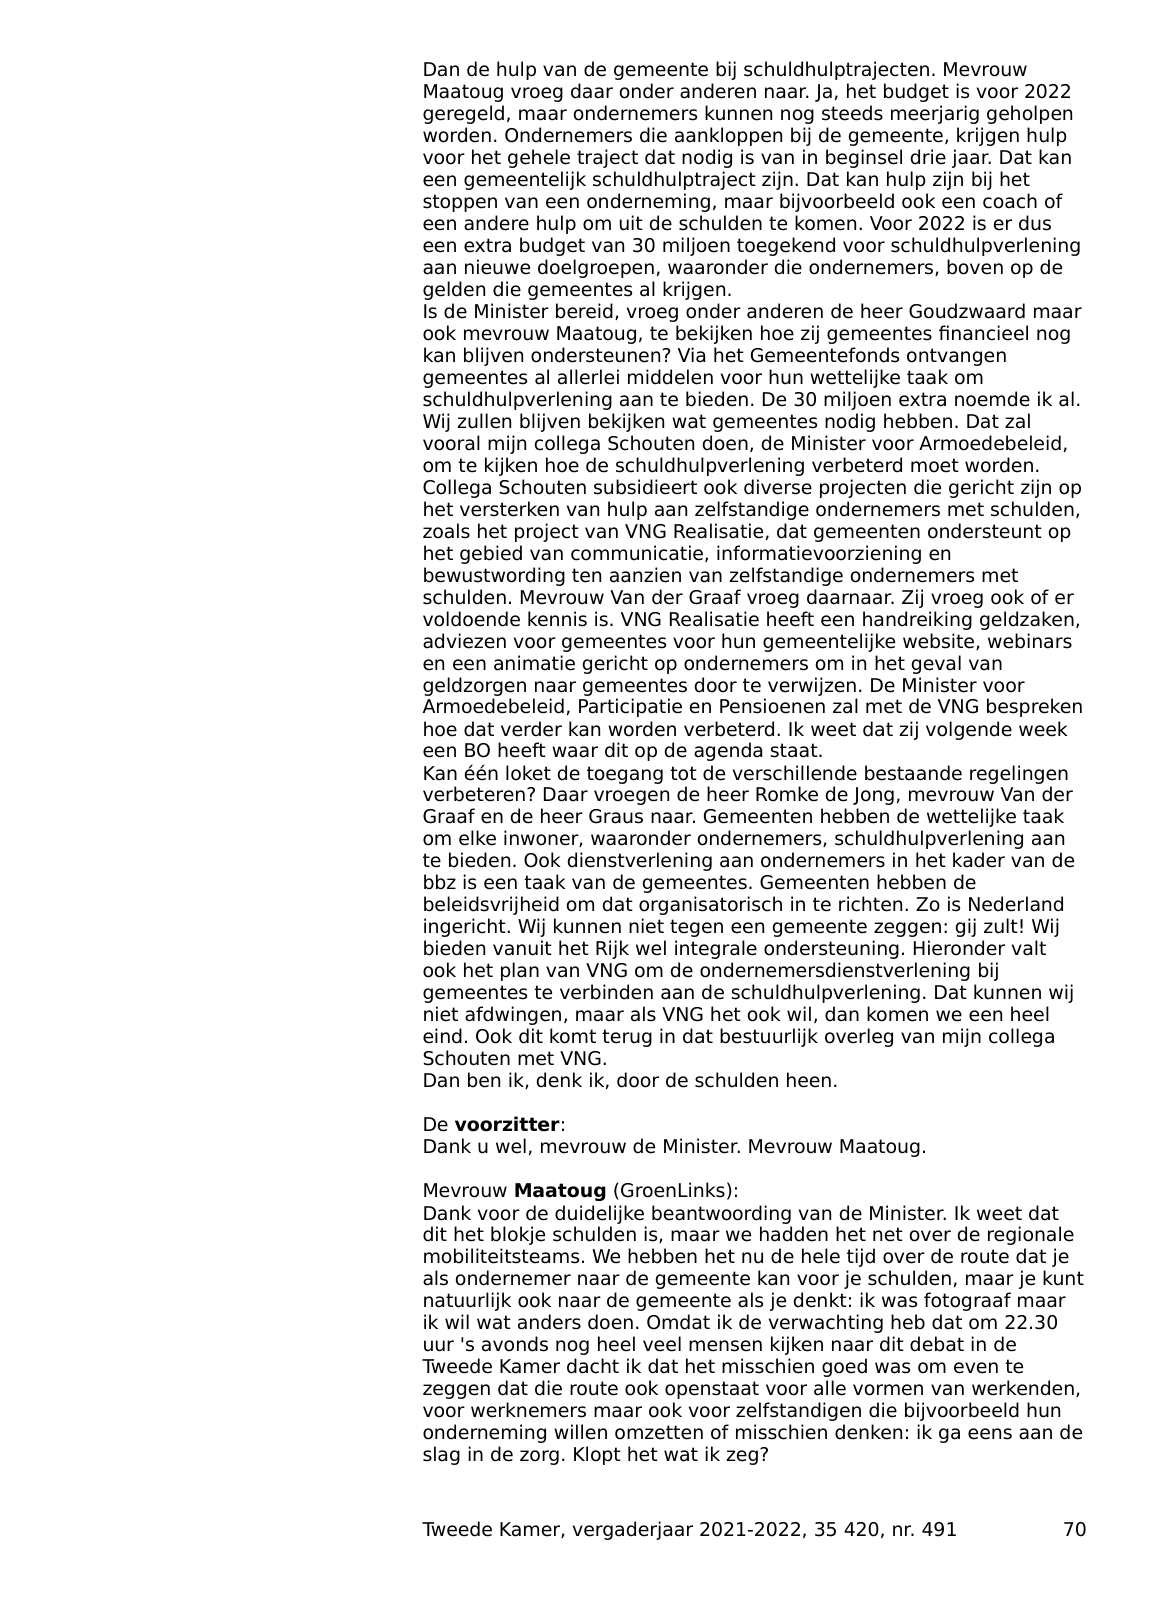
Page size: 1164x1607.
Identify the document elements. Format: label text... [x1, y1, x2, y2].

text Is de Minister bereid, vroeg onder anderen de heer Goudzwaard maar ook mevrouw Maatoug, te bekijken hoe zij gemeentes financieel nog kan blijven ondersteunen? Via het Gemeentefonds ontvangen gemeentes al allerlei middelen voor hun wettelijke taak om schuldhulpverlening aan te bieden. De 30 miljoen extra noemde ik al. Wij zullen blijven bekijken wat gemeentes nodig hebben. Dat zal vooral mijn collega Schouten doen, de Minister voor Armoedebeleid, om te kijken hoe de schuldhulpverlening verbeterd moet worden. [422, 301, 1087, 477]
text Dan ben ik, denk ik, door de schulden heen. [422, 1070, 1087, 1092]
text Dank u wel, mevrouw de Minister. Mevrouw Maatoug. [422, 1136, 1087, 1158]
text Dan de hulp van de gemeente bij schuldhulptrajecten. Mevrouw Maatoug vroeg daar onder anderen naar. Ja, het budget is voor 2022 geregeld, maar ondernemers kunnen nog steeds meerjarig geholpen worden. Ondernemers die aankloppen bij de gemeente, krijgen hulp voor het gehele traject dat nodig is van in beginsel drie jaar. Dat kan een gemeentelijk schuldhulptraject zijn. Dat kan hulp zijn bij het stoppen van een onderneming, maar bijvoorbeeld ook een coach of een andere hulp om uit de schulden te komen. Voor 2022 is er dus een extra budget van 30 miljoen toegekend voor schuldhulpverlening aan nieuwe doelgroepen, waaronder die ondernemers, boven op de gelden die gemeentes al krijgen. [422, 59, 1087, 301]
text Collega Schouten subsidieert ook diverse projecten die gericht zijn op het versterken van hulp aan zelfstandige ondernemers met schulden, zoals het project van VNG Realisatie, dat gemeenten ondersteunt op het gebied van communicatie, informatievoorziening en bewustwording ten aanzien van zelfstandige ondernemers met schulden. Mevrouw Van der Graaf vroeg daarnaar. Zij vroeg ook of er voldoende kennis is. VNG Realisatie heeft een handreiking geldzaken, adviezen voor gemeentes voor hun gemeentelijke website, webinars en een animatie gericht op ondernemers om in het geval van geldzorgen naar gemeentes door te verwijzen. De Minister voor Armoedebeleid, Participatie en Pensioenen zal met de VNG bespreken hoe dat verder kan worden verbeterd. Ik weet dat zij volgende week een BO heeft waar dit op de agenda staat. [422, 477, 1087, 762]
text De voorzitter: [422, 1114, 1087, 1136]
text Kan één loket de toegang tot de verschillende bestaande regelingen verbeteren? Daar vroegen de heer Romke de Jong, mevrouw Van der Graaf en de heer Graus naar. Gemeenten hebben de wettelijke taak om elke inwoner, waaronder ondernemers, schuldhulpverlening aan te bieden. Ook dienstverlening aan ondernemers in het kader van de bbz is een taak van de gemeentes. Gemeenten hebben de beleidsvrijheid om dat organisatorisch in te richten. Zo is Nederland ingericht. Wij kunnen niet tegen een gemeente zeggen: gij zult! Wij bieden vanuit het Rijk wel integrale ondersteuning. Hieronder valt ook het plan van VNG om de ondernemersdienstverlening bij gemeentes te verbinden aan de schuldhulpverlening. Dat kunnen wij niet afdwingen, maar als VNG het ook wil, dan komen we een heel eind. Ook dit komt terug in dat bestuurlijk overleg van mijn collega Schouten met VNG. [422, 762, 1087, 1070]
text Dank voor de duidelijke beantwoording van de Minister. Ik weet dat dit het blokje schulden is, maar we hadden het net over de regionale mobiliteitsteams. We hebben het nu de hele tijd over de route dat je als ondernemer naar de gemeente kan voor je schulden, maar je kunt natuurlijk ook naar de gemeente als je denkt: ik was fotograaf maar ik wil wat anders doen. Omdat ik de verwachting heb dat om 22.30 uur 's avonds nog heel veel mensen kijken naar dit debat in de Tweede Kamer dacht ik dat het misschien goed was om even te zeggen dat die route ook openstaat voor alle vormen van werkenden, voor werknemers maar ook voor zelfstandigen die bijvoorbeeld hun onderneming willen omzetten of misschien denken: ik ga eens aan de slag in de zorg. Klopt het wat ik zeg? [422, 1202, 1087, 1466]
text Mevrouw Maatoug (GroenLinks): [422, 1180, 1087, 1202]
